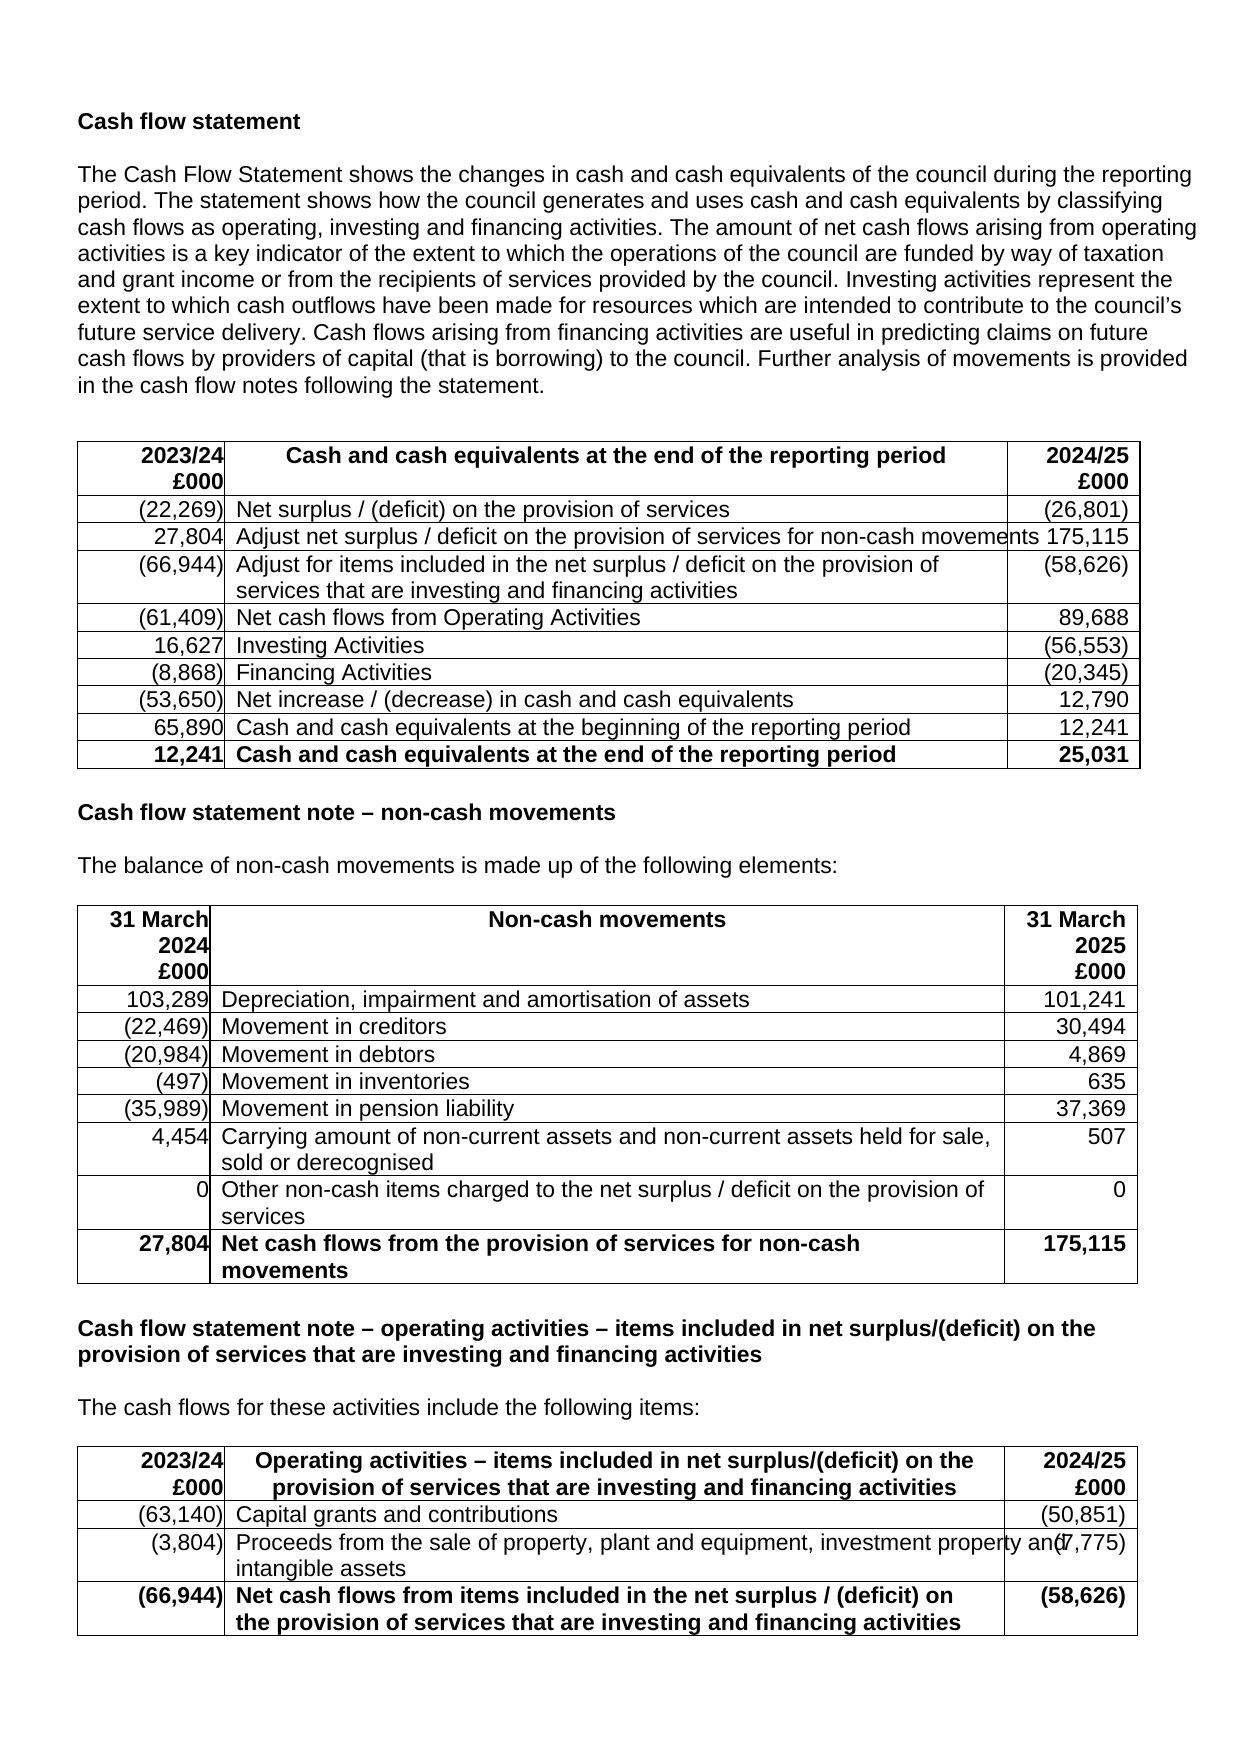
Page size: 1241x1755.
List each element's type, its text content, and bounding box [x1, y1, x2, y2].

table_cell 25,031 [1008, 741, 1139, 768]
table_cell 89,688 [1008, 604, 1139, 631]
table_cell (58,626) [1008, 551, 1139, 603]
table_cell (58,626) [1005, 1582, 1137, 1635]
table_cell Net increase / (decrease) in cash and cash equivalents [225, 686, 1007, 713]
table_cell Net cash flows from Operating Activities [225, 604, 1007, 631]
table_cell (8,868) [78, 659, 224, 685]
table_cell (53,650) [78, 686, 224, 713]
table_cell (56,553) [1008, 632, 1139, 658]
table_cell 12,241 [1008, 714, 1139, 740]
table_header Non-cash movements [211, 906, 1004, 985]
table_cell Depreciation, impairment and amortisation of assets [211, 986, 1004, 1012]
table_cell 175,115 [1008, 523, 1139, 549]
table_header Operating activities – items included in net surplus/(deficit) on the provision of services that are investing and financing activities [225, 1447, 1004, 1500]
table_cell 12,790 [1008, 686, 1139, 713]
table_cell (20,984) [78, 1041, 209, 1067]
table_cell Financing Activities [225, 659, 1007, 685]
table_cell 37,369 [1005, 1095, 1137, 1122]
table_cell Cash and cash equivalents at the end of the reporting period [225, 741, 1007, 768]
table_cell Adjust net surplus / deficit on the provision of services for non-cash movements [225, 523, 1007, 549]
table_cell 30,494 [1005, 1013, 1137, 1039]
text The Cash Flow Statement shows the changes in cash and cash equivalents of the council during the reporting period. The statement shows how the council generates and uses cash and cash equivalents by classifying cash flows as operating, investing and financing activities. The amount of net cash flows arising from operating activities is a key indicator of the extent to which the operations of the council are funded by way of taxation and grant income or from the recipients of services provided by the council. Investing activities represent the extent to which cash outflows have been made for resources which are intended to contribute to the council’s future service delivery. Cash flows arising from financing activities are useful in predicting claims on future cash flows by providers of capital (that is borrowing) to the council. Further analysis of movements is provided in the cash flow notes following the statement. [77, 161, 1199, 398]
table_cell 27,804 [78, 1230, 209, 1283]
table_cell Adjust for items included in the net surplus / deficit on the provision of services that are investing and financing activities [225, 551, 1007, 603]
table_cell (35,989) [78, 1095, 209, 1122]
table_cell Movement in creditors [211, 1013, 1004, 1039]
table_cell 4,869 [1005, 1041, 1137, 1067]
table_cell Net surplus / (deficit) on the provision of services [225, 496, 1007, 522]
table_cell 0 [1005, 1176, 1137, 1229]
table_cell Carrying amount of non-current assets and non-current assets held for sale, sold or derecognised [211, 1123, 1004, 1175]
table_header 31 March 2025 £000 [1005, 906, 1137, 985]
table_cell Movement in inventories [211, 1068, 1004, 1094]
table_cell 0 [78, 1176, 209, 1229]
table_cell Movement in debtors [211, 1041, 1004, 1067]
table_header 2024/25 £000 [1008, 442, 1139, 495]
table_header 31 March 2024 £000 [78, 906, 209, 985]
table_cell 27,804 [78, 523, 224, 549]
table_cell (26,801) [1008, 496, 1139, 522]
table_header 2023/24 £000 [78, 1447, 224, 1500]
table_cell Capital grants and contributions [225, 1501, 1004, 1527]
table_cell (3,804) [78, 1529, 224, 1581]
table_cell 635 [1005, 1068, 1137, 1094]
table_cell 12,241 [78, 741, 224, 768]
table_header 2024/25 £000 [1005, 1447, 1137, 1500]
table_cell (66,944) [78, 551, 224, 603]
table_cell 16,627 [78, 632, 224, 658]
table_cell Movement in pension liability [211, 1095, 1004, 1122]
table_cell (61,409) [78, 604, 224, 631]
text The cash flows for these activities include the following items: [77, 1393, 1137, 1420]
subtitle Cash flow statement note – operating activities – items included in net surplus/(deficit) on the provision of services that are investing and financing activities [77, 1314, 1137, 1367]
table_cell (497) [78, 1068, 209, 1094]
table_cell Investing Activities [225, 632, 1007, 658]
table_cell Net cash flows from the provision of services for non-cash movements [211, 1230, 1004, 1283]
table_header 2023/24 £000 [78, 442, 224, 495]
table_cell 4,454 [78, 1123, 209, 1175]
table_cell 103,289 [78, 986, 209, 1012]
table_cell 101,241 [1005, 986, 1137, 1012]
subtitle Cash flow statement [77, 108, 1137, 134]
table_cell (7,775) [1005, 1529, 1137, 1581]
table_cell 507 [1005, 1123, 1137, 1175]
table_cell Net cash flows from items included in the net surplus / (deficit) on the provision of services that are investing and financing activities [225, 1582, 1004, 1635]
table_cell Proceeds from the sale of property, plant and equipment, investment property and intangible assets [225, 1529, 1004, 1581]
table_cell (22,269) [78, 496, 224, 522]
table_cell 175,115 [1005, 1230, 1137, 1283]
table_cell (63,140) [78, 1501, 224, 1527]
table_cell (22,469) [78, 1013, 209, 1039]
table_cell (50,851) [1005, 1501, 1137, 1527]
text The balance of non-cash movements is made up of the following elements: [77, 852, 1137, 878]
table_header Cash and cash equivalents at the end of the reporting period [225, 442, 1007, 495]
table_cell 65,890 [78, 714, 224, 740]
table_cell (66,944) [78, 1582, 224, 1635]
table_cell (20,345) [1008, 659, 1139, 685]
subtitle Cash flow statement note – non-cash movements [77, 799, 1137, 826]
table_cell Other non-cash items charged to the net surplus / deficit on the provision of services [211, 1176, 1004, 1229]
table_cell Cash and cash equivalents at the beginning of the reporting period [225, 714, 1007, 740]
